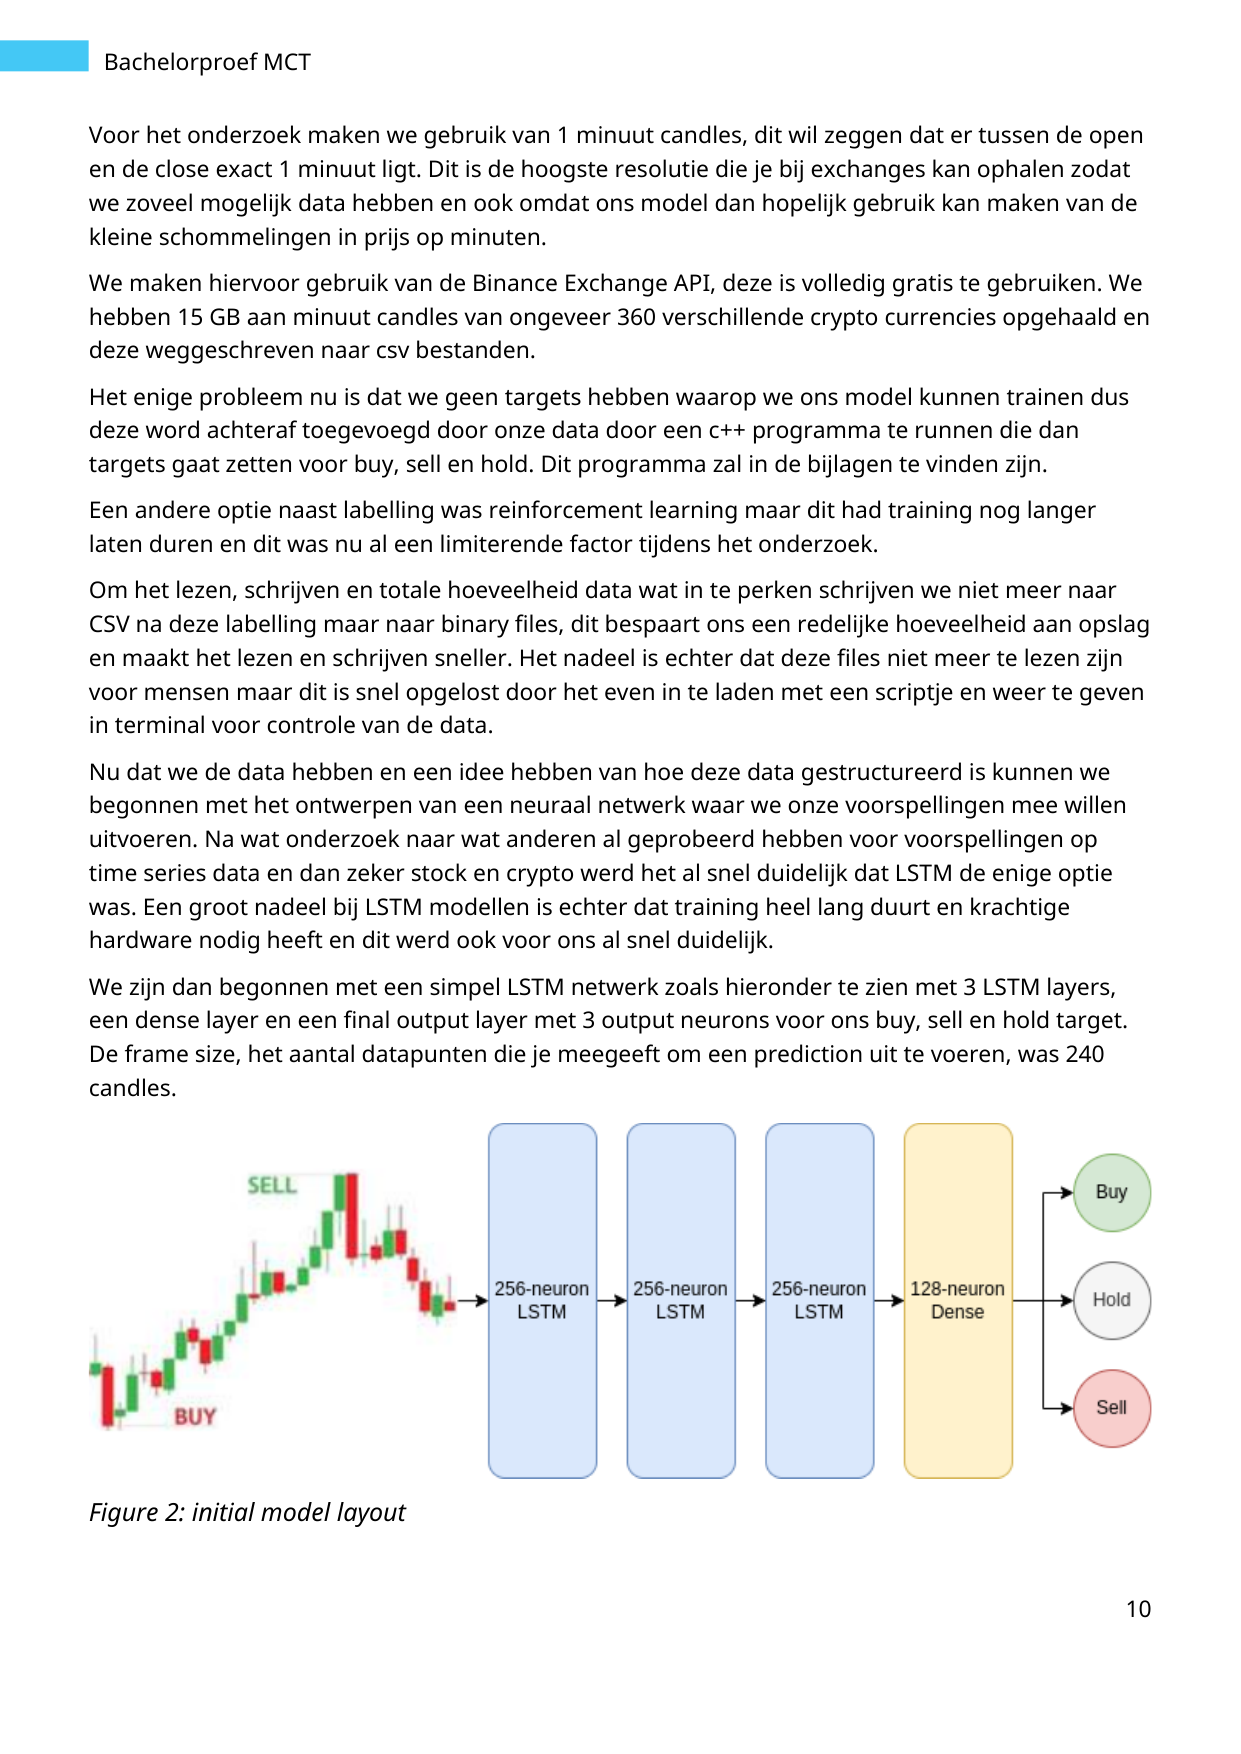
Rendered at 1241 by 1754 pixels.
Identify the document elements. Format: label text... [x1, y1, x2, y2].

text Een andere optie naast labelling was reinforcement learning maar dit had training nog langer laten duren en dit was nu al een limiterende factor tijdens het onderzoek. [89, 494, 1152, 559]
text Nu dat we de data hebben en een idee hebben van hoe deze data gestructureerd is kunnen we begonnen met het ontwerpen van een neuraal netwerk waar we onze voorspellingen mee willen uitvoeren. Na wat onderzoek naar wat anderen al geprobeerd hebben voor voorspellingen op time series data en dan zeker stock en crypto werd het al snel duidelijk dat LSTM de enige optie was. Een groot nadeel bij LSTM modellen is echter dat training heel lang duurt en krachtige hardware nodig heeft en dit werd ook voor ons al snel duidelijk. [89, 756, 1152, 956]
text Om het lezen, schrijven en totale hoeveelheid data wat in te perken schrijven we niet meer naar CSV na deze labelling maar naar binary files, dit bespaart ons een redelijke hoeveelheid aan opslag en maakt het lezen en schrijven sneller. Het nadeel is echter dat deze files niet meer te lezen zijn voor mensen maar dit is snel opgelost door het even in te laden met een scriptje en weer te geven in terminal voor controle van de data. [89, 574, 1152, 741]
text Voor het onderzoek maken we gebruik van 1 minuut candles, dit wil zeggen dat er tussen de open en de close exact 1 minuut ligt. Dit is de hoogste resolutie die je bij exchanges kan ophalen zodat we zoveel mogelijk data hebben en ook omdat ons model dan hopelijk gebruik kan maken van de kleine schommelingen in prijs op minuten. [89, 119, 1152, 252]
text We zijn dan begonnen met een simpel LSTM netwerk zoals hieronder te zien met 3 LSTM layers, een dense layer en een final output layer met 3 output neurons voor ons buy, sell en hold target. De frame size, het aantal datapunten die je meegeeft om een prediction uit te voeren, was 240 candles. [89, 971, 1152, 1103]
text We maken hiervoor gebruik van de Binance Exchange API, deze is volledig gratis te gebruiken. We hebben 15 GB aan minuut candles van ongeveer 360 verschillende crypto currencies opgehaald en deze weggeschreven naar csv bestanden. [89, 267, 1152, 366]
text Figure 2: initial model layout [89, 1479, 1152, 1528]
picture [88, 1123, 1152, 1479]
text Het enige probleem nu is dat we geen targets hebben waarop we ons model kunnen trainen dus deze word achteraf toegevoegd door onze data door een c++ programma te runnen die dan targets gaat zetten voor buy, sell en hold. Dit programma zal in de bijlagen te vinden zijn. [89, 381, 1152, 479]
